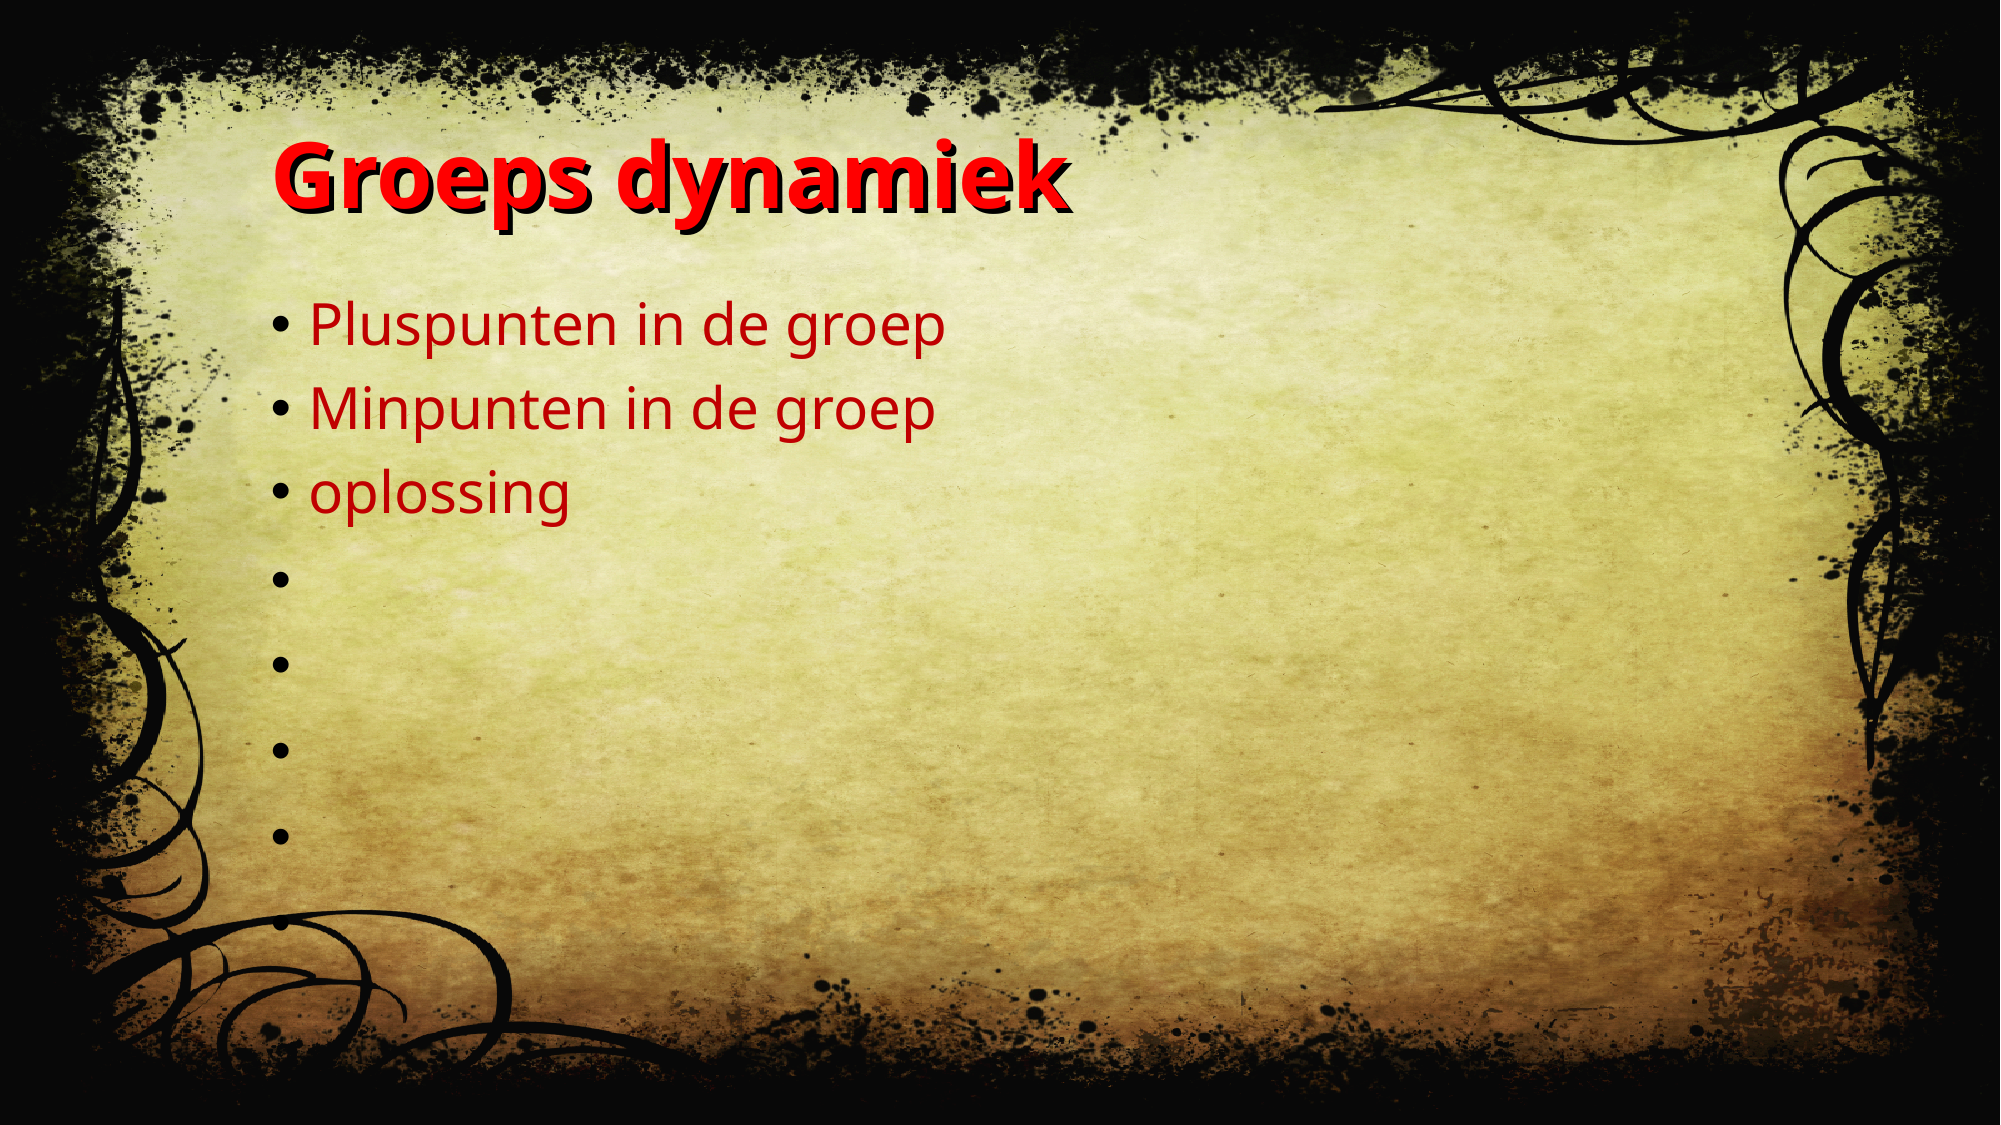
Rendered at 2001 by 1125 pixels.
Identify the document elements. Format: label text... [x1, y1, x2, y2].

title Groeps dynamiek [255, 70, 1981, 288]
list Pluspunten in de groep Minpunten in de groep oplossing [255, 288, 1981, 1002]
